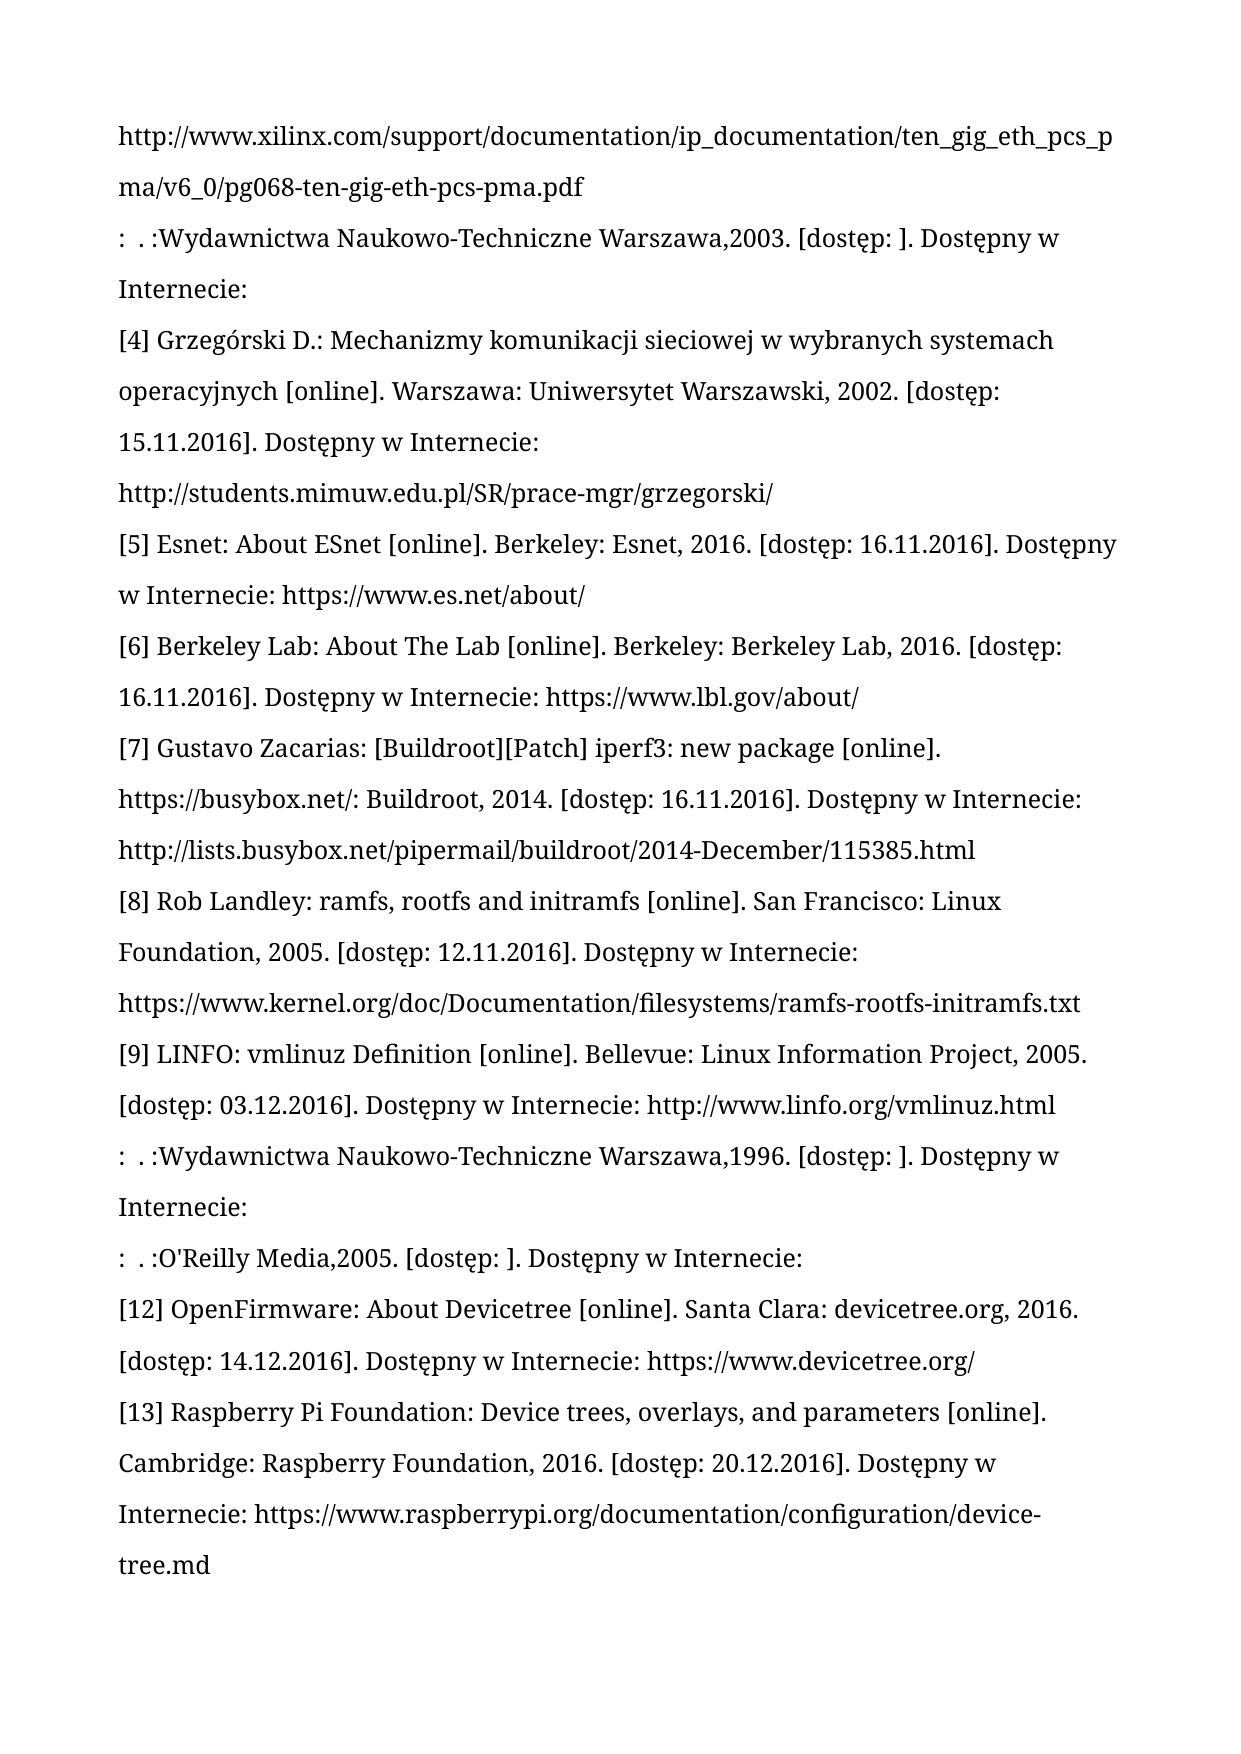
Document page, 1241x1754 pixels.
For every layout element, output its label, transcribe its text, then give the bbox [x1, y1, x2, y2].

text [13] Raspberry Pi Foundation: Device trees, overlays, and parameters [online]. Cambridge: Raspberry Foundation, 2016. [dostęp: 20.12.2016]. Dostępny w Internecie: https://www.raspberrypi.org/documentation/configuration/device-tree.md [118, 1394, 1122, 1581]
text : . :O'Reilly Media,2005. [dostęp: ]. Dostępny w Internecie: [118, 1241, 1122, 1275]
text [9] LINFO: vmlinuz Definition [online]. Bellevue: Linux Information Project, 2005. [dostęp: 03.12.2016]. Dostępny w Internecie: http://www.linfo.org/vmlinuz.html [118, 1037, 1122, 1122]
text : . :Wydawnictwa Naukowo-Techniczne Warszawa,2003. [dostęp: ]. Dostępny w Internecie: [118, 220, 1122, 305]
text [8] Rob Landley: ramfs, rootfs and initramfs [online]. San Francisco: Linux Foundation, 2005. [dostęp: 12.11.2016]. Dostępny w Internecie: https://www.kernel.org/doc/Documentation/filesystems/ramfs-rootfs-initramfs.txt [118, 884, 1122, 1020]
text http://www.xilinx.com/support/documentation/ip_documentation/ten_gig_eth_pcs_pma/v6_0/pg068-ten-gig-eth-pcs-pma.pdf [118, 118, 1122, 203]
text [6] Berkeley Lab: About The Lab [online]. Berkeley: Berkeley Lab, 2016. [dostęp: 16.11.2016]. Dostępny w Internecie: https://www.lbl.gov/about/ [118, 628, 1122, 714]
text [7] Gustavo Zacarias: [Buildroot][Patch] iperf3: new package [online]. https://busybox.net/: Buildroot, 2014. [dostęp: 16.11.2016]. Dostępny w Internecie: http://lists.busybox.net/pipermail/buildroot/2014-December/115385.html [118, 731, 1122, 867]
text [12] OpenFirmware: About Devicetree [online]. Santa Clara: devicetree.org, 2016. [dostęp: 14.12.2016]. Dostępny w Internecie: https://www.devicetree.org/ [118, 1292, 1122, 1377]
text [4] Grzegórski D.: Mechanizmy komunikacji sieciowej w wybranych systemach operacyjnych [online]. Warszawa: Uniwersytet Warszawski, 2002. [dostęp: 15.11.2016]. Dostępny w Internecie: http://students.mimuw.edu.pl/SR/prace-mgr/grzegorski/ [118, 322, 1122, 509]
text : . :Wydawnictwa Naukowo-Techniczne Warszawa,1996. [dostęp: ]. Dostępny w Internecie: [118, 1139, 1122, 1224]
text [5] Esnet: About ESnet [online]. Berkeley: Esnet, 2016. [dostęp: 16.11.2016]. Dostępny w Internecie: https://www.es.net/about/ [118, 526, 1122, 612]
